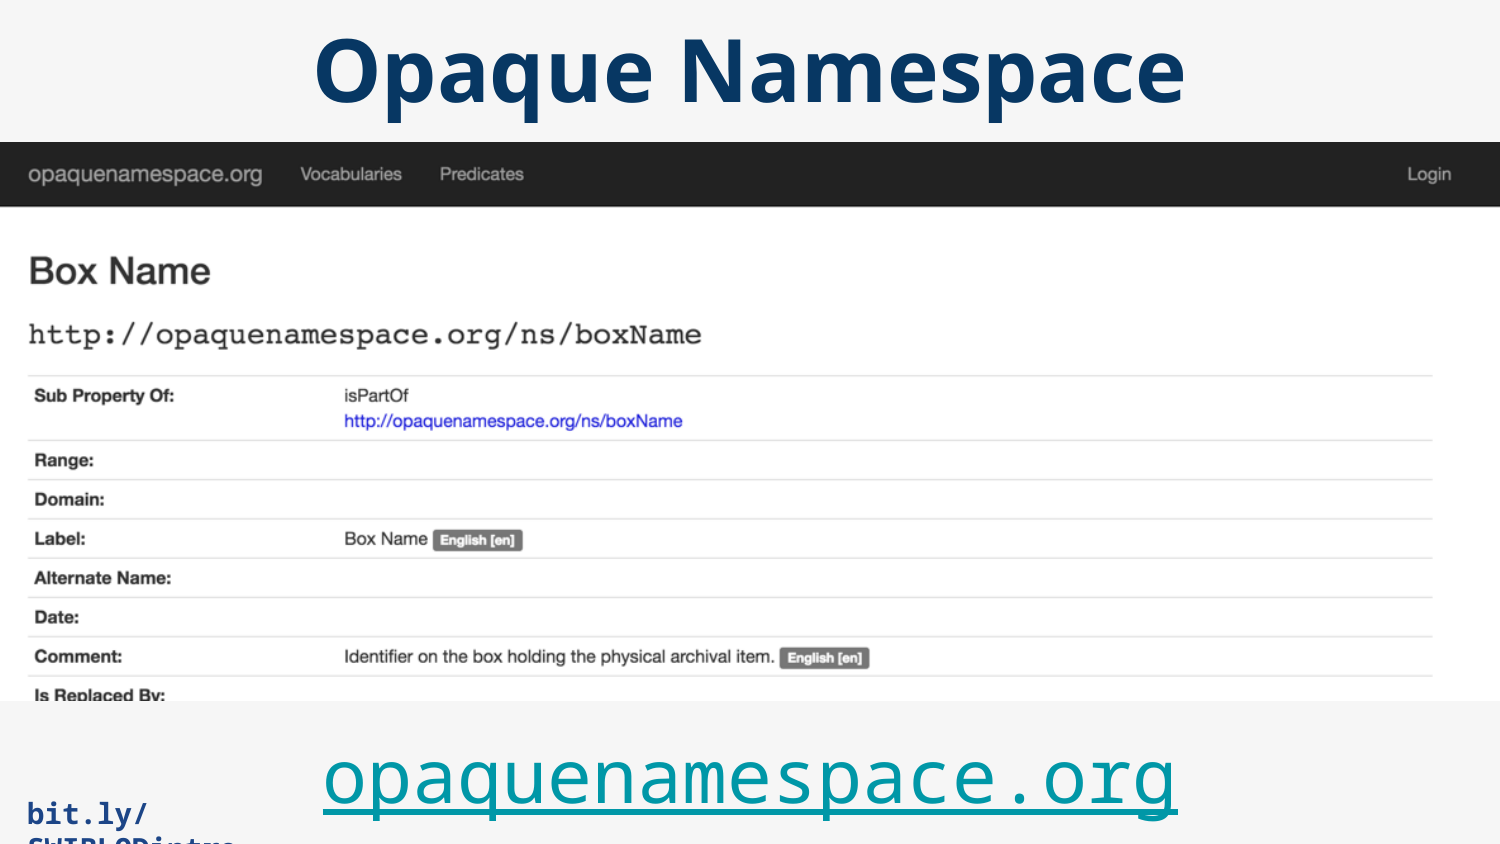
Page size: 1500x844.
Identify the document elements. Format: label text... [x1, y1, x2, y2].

title Opaque Namespace [51, 0, 1449, 142]
list opaquenamespace.org [51, 713, 1449, 844]
picture [0, 142, 1500, 701]
